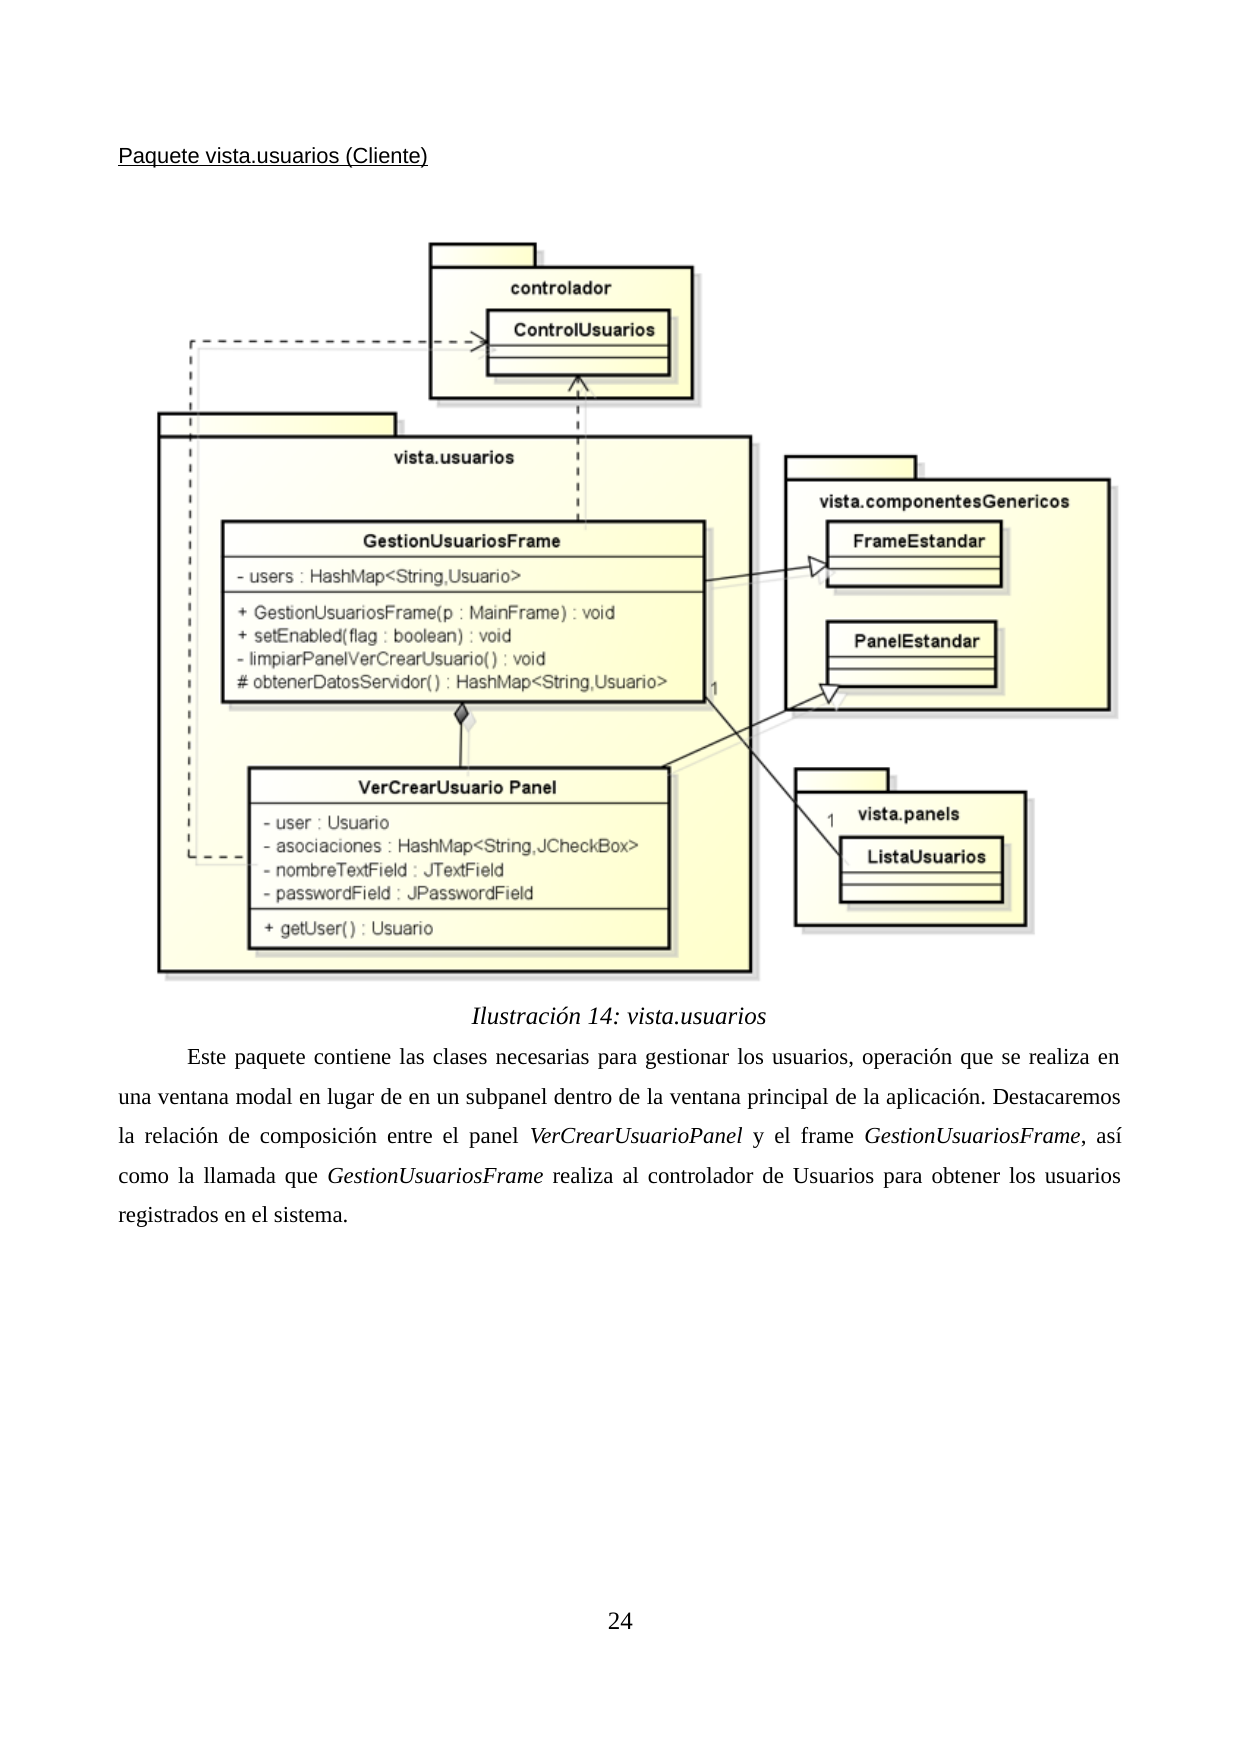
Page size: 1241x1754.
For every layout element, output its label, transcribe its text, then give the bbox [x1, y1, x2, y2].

text Ilustración 14: vista.usuarios [118, 1002, 1122, 1030]
text [118, 181, 1122, 215]
text Este paquete contiene las clases necesarias para gestionar los usuarios, operación que se realiza en una ventana modal en lugar de en un subpanel dentro de la ventana principal de la aplicación. Destacaremos la relación de composición entre el panel VerCrearUsuarioPanel y el frame GestionUsuariosFrame, así como la llamada que GestionUsuariosFrame realiza al controlador de Usuarios para obtener los usuarios registrados en el sistema. [118, 1030, 1122, 1228]
text [118, 215, 1122, 234]
picture [118, 234, 1123, 1002]
subtitle Paquete vista.usuarios (Cliente) [118, 143, 1122, 168]
